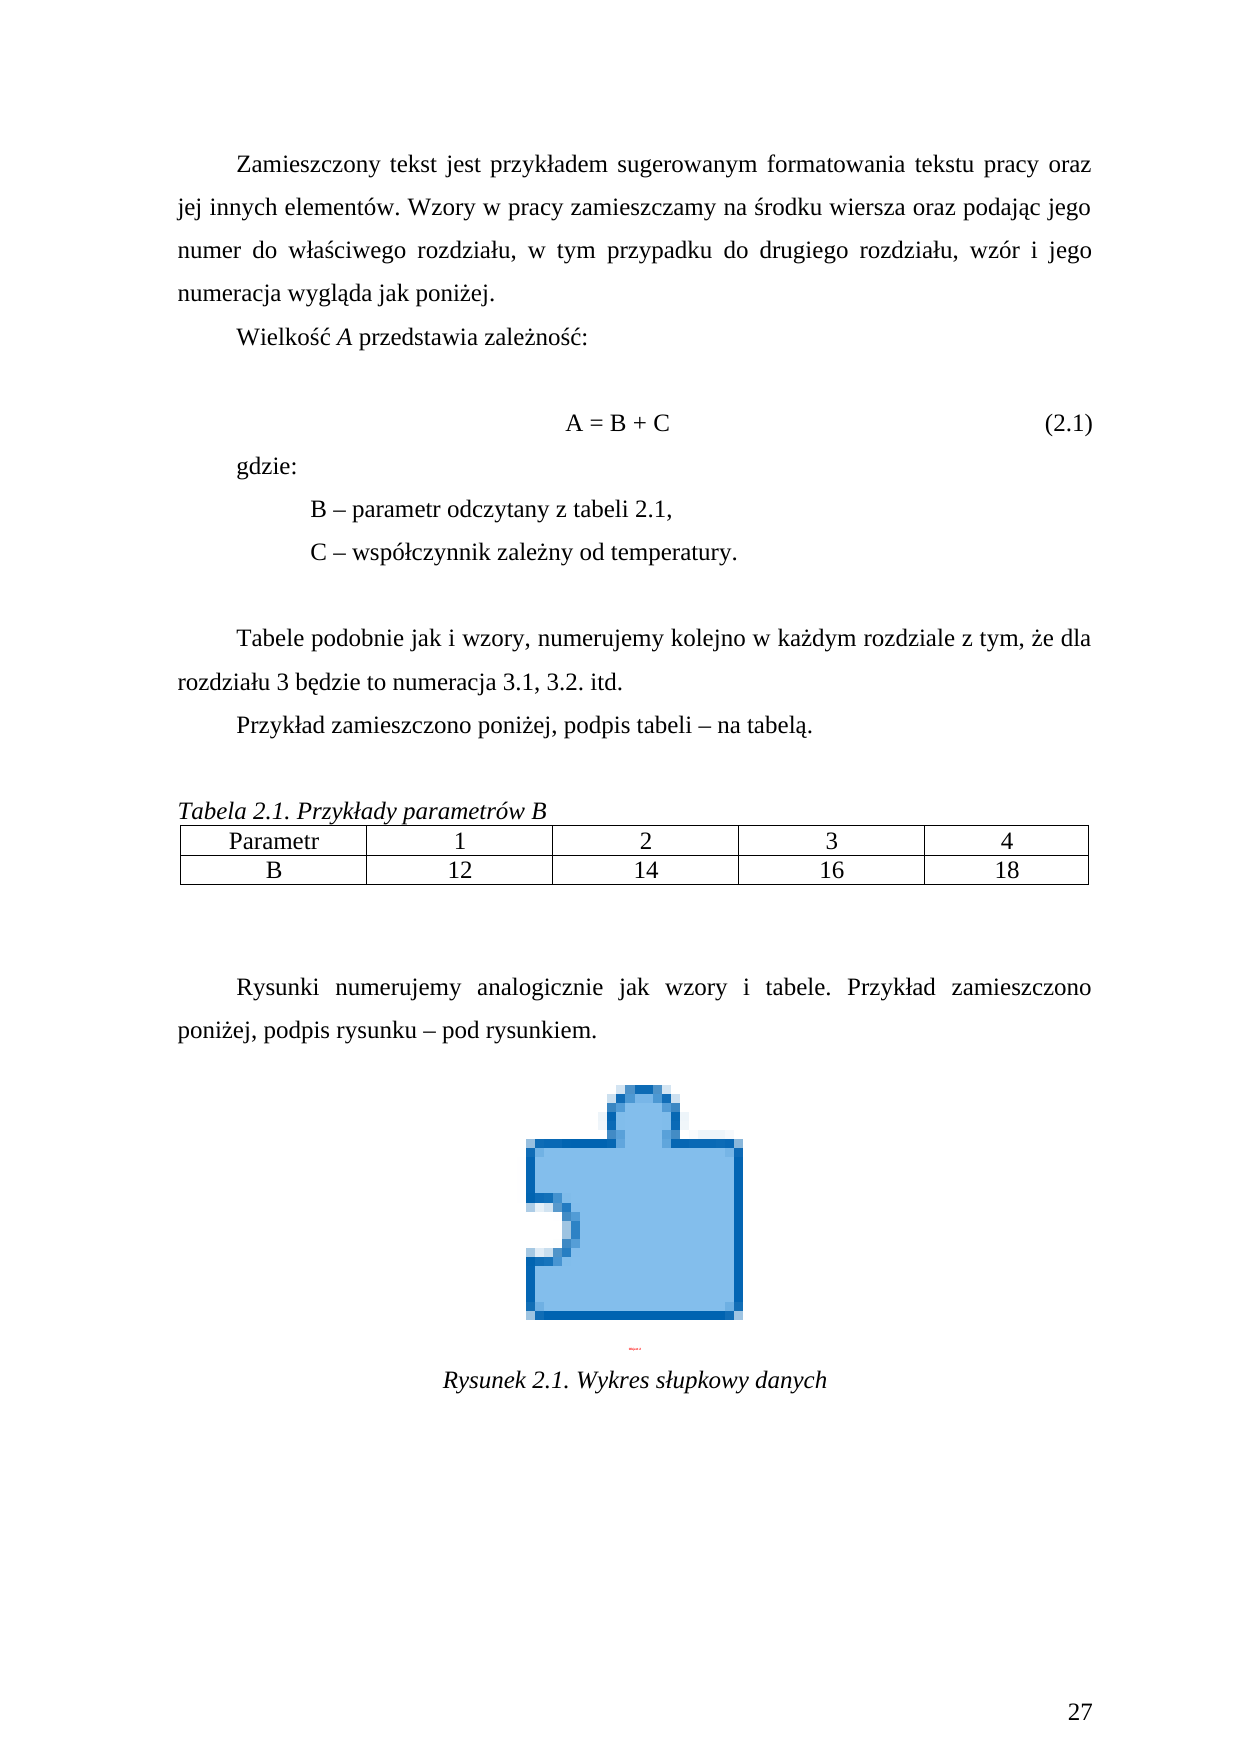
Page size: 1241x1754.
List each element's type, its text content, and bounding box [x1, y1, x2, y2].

table_cell 16 [739, 856, 924, 884]
text Rysunki numerujemy analogicznie jak wzory i tabele. Przykład zamieszczono poniżej, podpis rysunku – pod rysunkiem. [177, 972, 1092, 1043]
table_header 4 [925, 826, 1088, 854]
text Rysunek 2.1. Wykres słupkowy danych [177, 1366, 1092, 1394]
table_header 2 [553, 826, 738, 854]
text gdzie: [177, 451, 1092, 480]
text Wielkość A przedstawia zależność: [177, 322, 1092, 350]
text Zamieszczony tekst jest przykładem sugerowanym formatowania tekstu pracy oraz jej innych elementów. Wzory w pracy zamieszczamy na środku wiersza oraz podając jego numer do właściwego rozdziału, w tym przypadku do drugiego rozdziału, wzór i jego numeracja wygląda jak poniżej. [177, 149, 1092, 307]
text Przykład zamieszczono poniżej, podpis tabeli – na tabelą. [177, 710, 1092, 738]
table_header 3 [739, 826, 924, 854]
text B – parametr odczytany z tabeli 2.1, [177, 494, 1092, 523]
table_cell B [181, 856, 366, 884]
table_header 1 [367, 826, 552, 854]
text Tabela 2.1. Przykłady parametrów B [177, 796, 1092, 825]
table_header Parametr [181, 826, 366, 854]
text A = B + C (2.1) [177, 408, 1092, 437]
table_cell 12 [367, 856, 552, 884]
table_cell 14 [553, 856, 738, 884]
text Tabele podobnie jak i wzory, numerujemy kolejno w każdym rozdziale z tym, że dla rozdziału 3 będzie to numeracja 3.1, 3.2. itd. [177, 623, 1092, 695]
text C – współczynnik zależny od temperatury. [177, 537, 1092, 566]
table_cell 18 [925, 856, 1088, 884]
